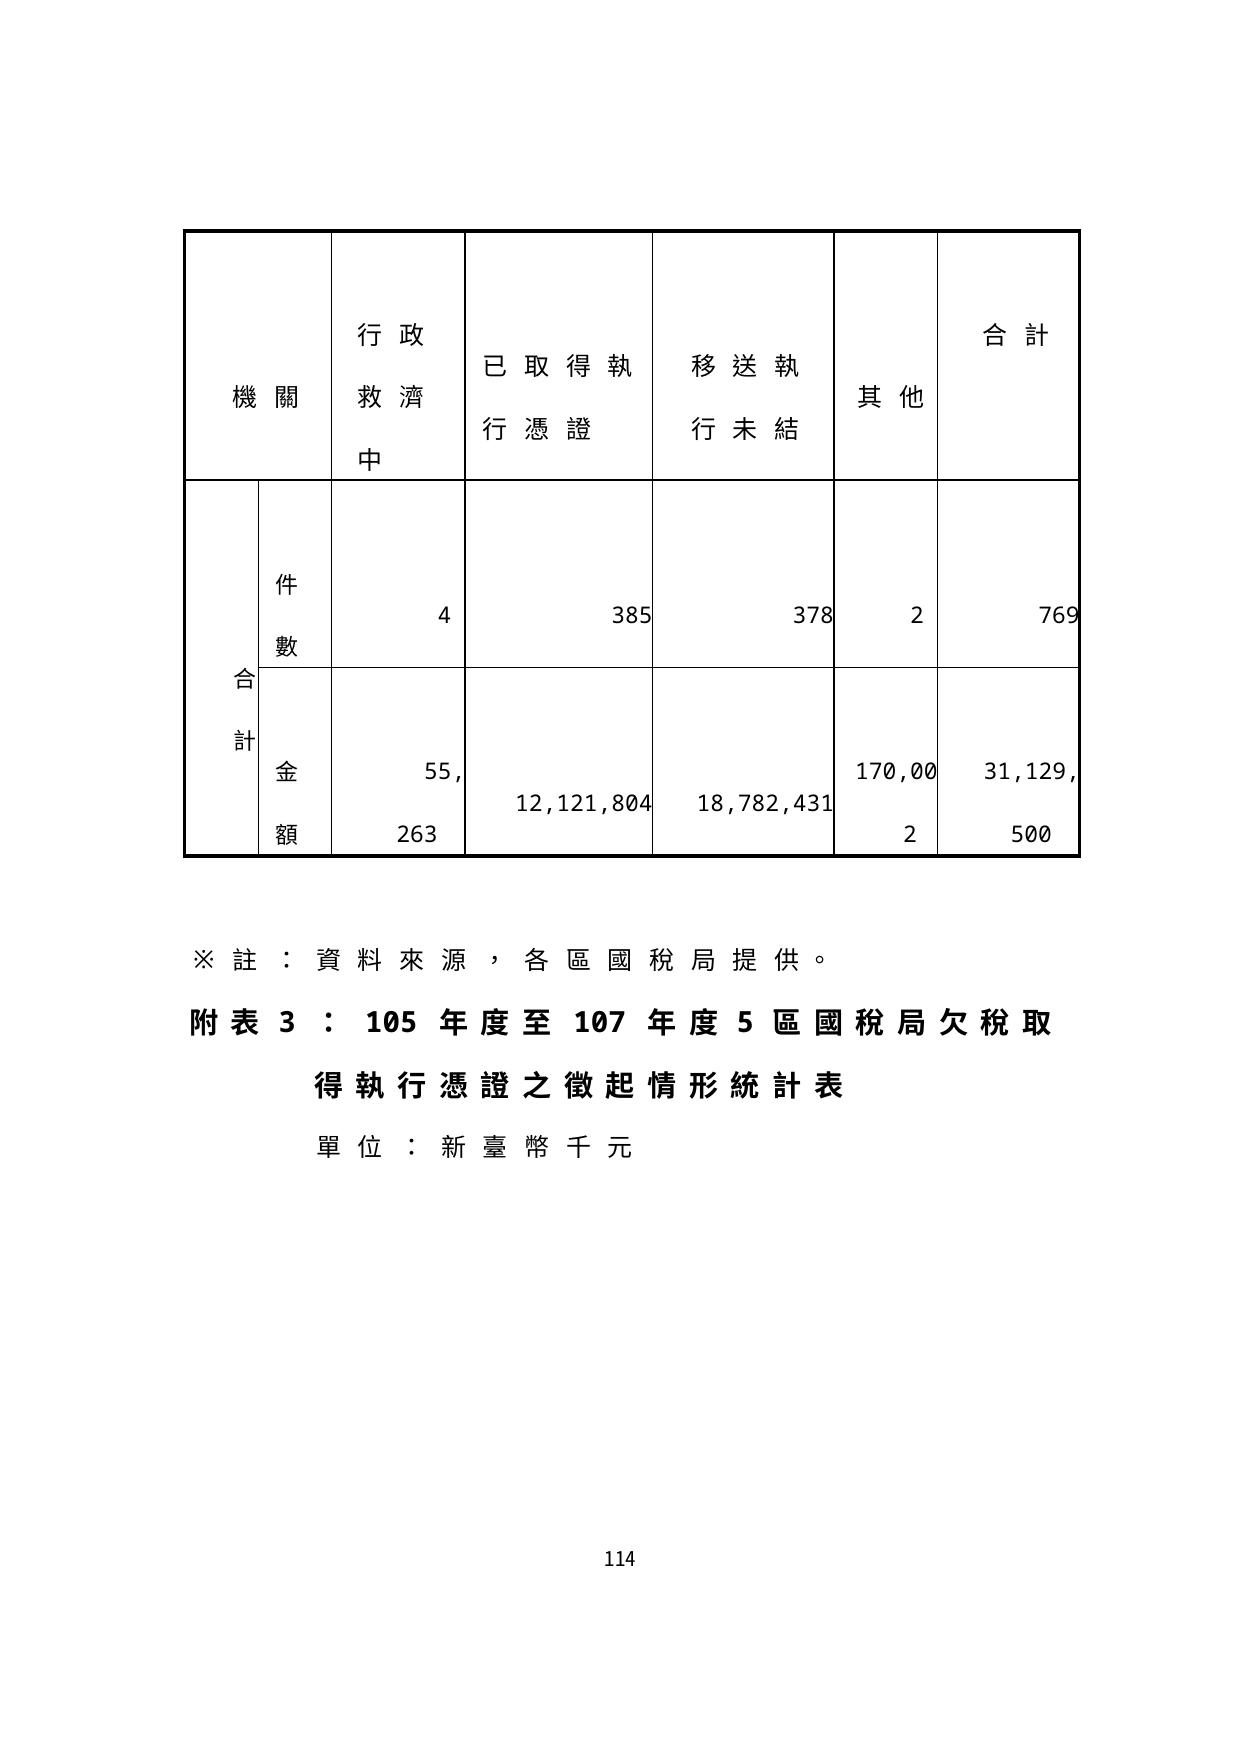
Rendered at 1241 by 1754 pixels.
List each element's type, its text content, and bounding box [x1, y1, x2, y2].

table_cell 2 [835, 481, 937, 667]
table_cell 件數 [259, 481, 331, 667]
table_header 行政救濟中 [332, 233, 464, 479]
table_cell 378 [653, 481, 833, 667]
table_cell 金額 [259, 668, 331, 854]
table_cell 4 [332, 481, 464, 667]
table_cell 769 [938, 481, 1078, 667]
table_cell 55,263 [332, 668, 464, 854]
table_cell 12,121,804 [466, 668, 652, 854]
table_header 已取得執行憑證 [466, 233, 652, 479]
table_cell 385 [466, 481, 652, 667]
text 附表3：105年度至107年度5區國稅局欠稅取得執行憑證之徵起情形統計表 單位：新臺幣千元 [183, 979, 1058, 1167]
table_header 合計 [938, 233, 1078, 479]
table_cell 170,002 [835, 668, 937, 854]
table_header 其他 [835, 233, 937, 479]
table_cell 31,129,500 [938, 668, 1078, 854]
table_cell 18,782,431 [653, 668, 833, 854]
text ※註：資料來源，各區國稅局提供。 [183, 917, 1058, 979]
table_cell 合計 [186, 481, 258, 854]
table_header 移送執行未結 [653, 233, 833, 479]
table_header 機關 [186, 233, 331, 479]
